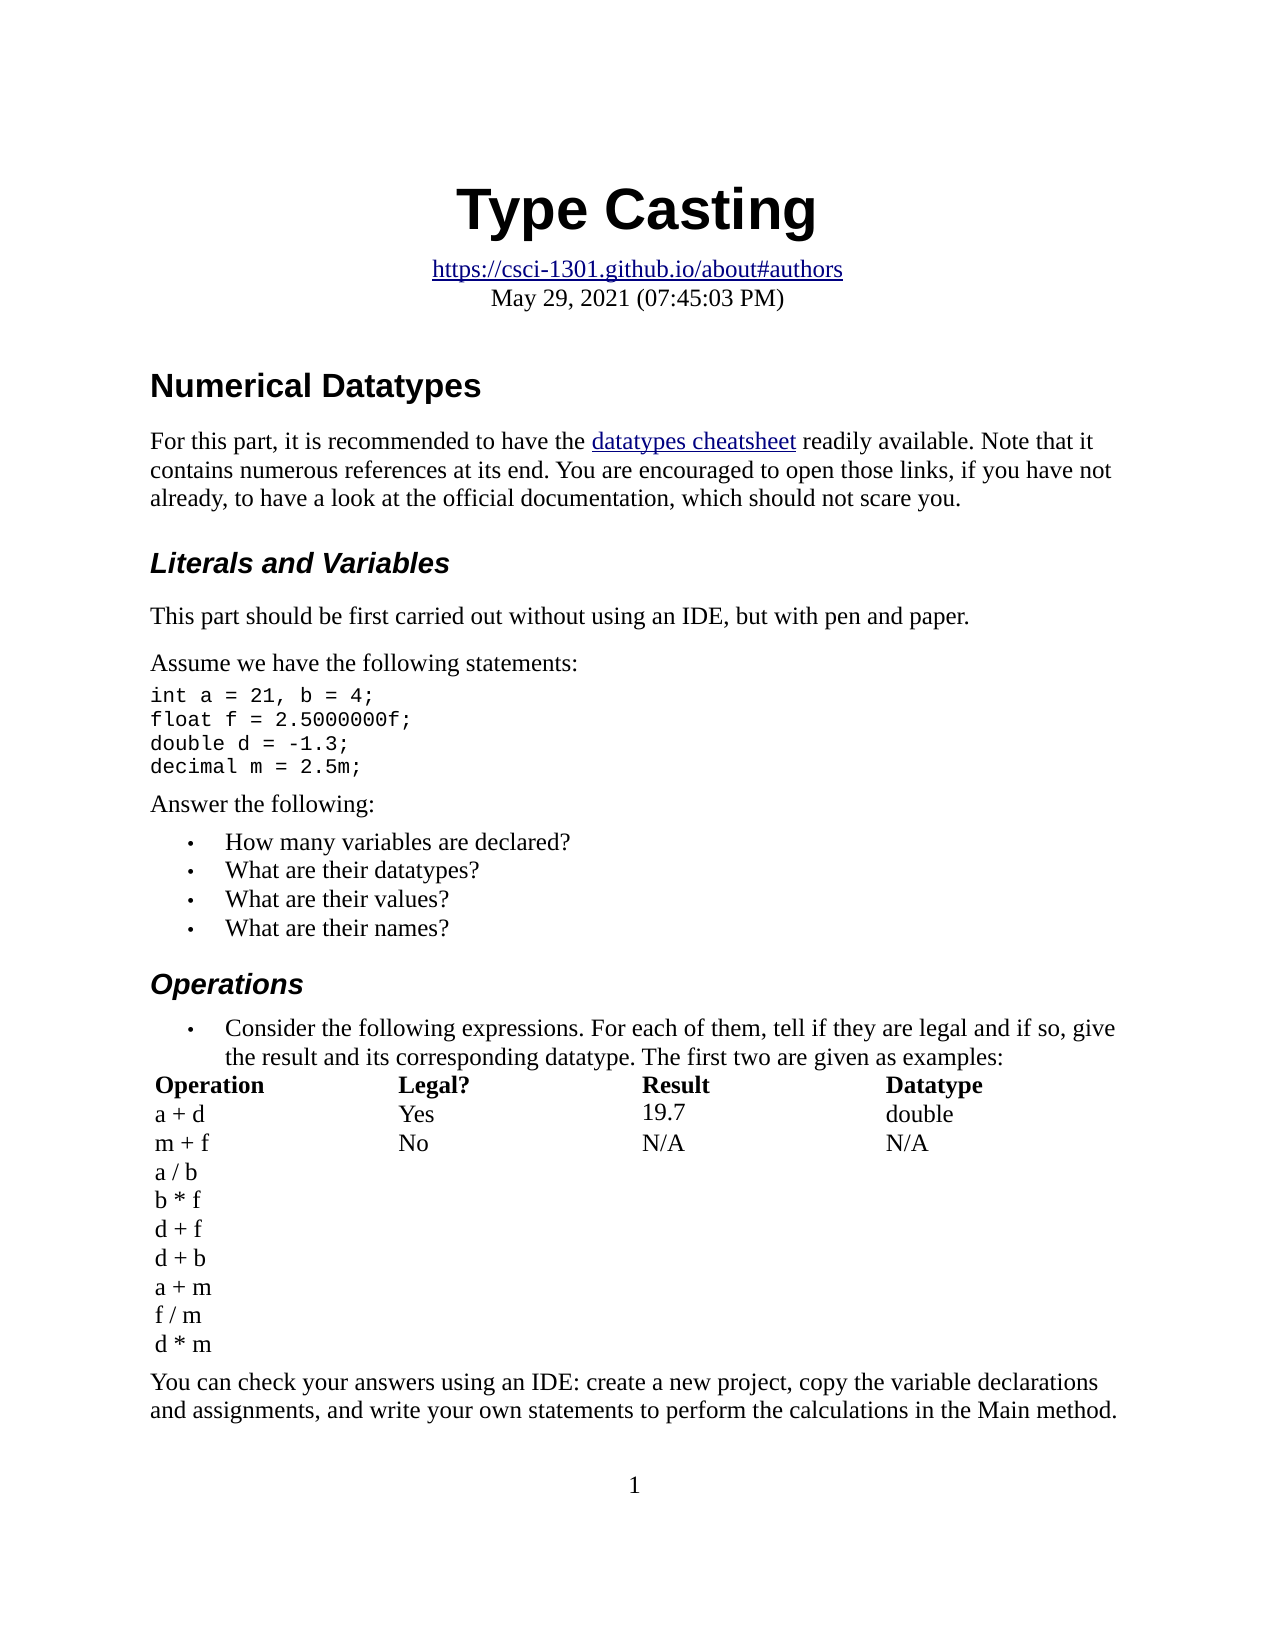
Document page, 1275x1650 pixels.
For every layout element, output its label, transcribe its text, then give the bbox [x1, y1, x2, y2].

table_cell [394, 1300, 637, 1329]
subtitle Operations [150, 967, 1125, 1000]
table_cell Yes [394, 1099, 637, 1128]
table_cell [638, 1329, 881, 1358]
table_cell [881, 1300, 1125, 1329]
table_cell [881, 1214, 1125, 1243]
table_cell [638, 1243, 881, 1272]
table_cell b * f [150, 1185, 394, 1214]
table_header Legal? [394, 1070, 637, 1099]
text For this part, it is recommended to have the datatypes cheatsheet readily available. Note that it contains numerous references at its end. You are encouraged to open those links, if you have not already, to have a look at the official documentation, which should not scare you. [150, 426, 1125, 512]
table_cell [638, 1157, 881, 1185]
table_cell N/A [881, 1128, 1125, 1157]
table_cell [881, 1243, 1125, 1272]
text double d = -1.3; [150, 733, 1125, 756]
text float f = 2.5000000f; [150, 709, 1125, 733]
table_header Result [638, 1070, 881, 1099]
table_cell a + m [150, 1272, 394, 1300]
table_cell [394, 1243, 637, 1272]
table_cell N/A [638, 1128, 881, 1157]
table_cell [394, 1157, 637, 1185]
table_cell a / b [150, 1157, 394, 1185]
list Consider the following expressions. For each of them, tell if they are legal and if so, give the result and its corresponding datatype. The first two are given as examples: [187, 1013, 1125, 1070]
text Assume we have the following statements: [150, 648, 1125, 677]
table_cell [881, 1157, 1125, 1185]
text int a = 21, b = 4; [150, 686, 1125, 709]
table_cell [394, 1185, 637, 1214]
table_cell [394, 1214, 637, 1243]
table_cell a + d [150, 1099, 394, 1128]
table_cell [638, 1214, 881, 1243]
table_cell double [881, 1099, 1125, 1128]
list How many variables are declared? [187, 827, 1125, 856]
table_cell [881, 1329, 1125, 1358]
table_cell No [394, 1128, 637, 1157]
subtitle Literals and Variables [150, 546, 1125, 580]
text decimal m = 2.5m; [150, 756, 1125, 780]
table_cell [394, 1272, 637, 1300]
table_cell [638, 1272, 881, 1300]
table_cell [881, 1185, 1125, 1214]
table_cell [638, 1099, 881, 1128]
text This part should be first carried out without using an IDE, but with pen and paper. [150, 601, 1125, 630]
title Type Casting [150, 175, 1125, 242]
text May 29, 2021 (07:45:03 PM) [150, 283, 1125, 312]
list What are their values? [187, 884, 1125, 913]
table_cell f / m [150, 1300, 394, 1329]
table_cell d + f [150, 1214, 394, 1243]
table_header Datatype [881, 1070, 1125, 1099]
table_header Operation [150, 1070, 394, 1099]
table_cell m + f [150, 1128, 394, 1157]
subtitle Numerical Datatypes [150, 366, 1125, 404]
list What are their datatypes? [187, 856, 1125, 884]
table_cell d + b [150, 1243, 394, 1272]
table_cell [638, 1300, 881, 1329]
table_cell [638, 1185, 881, 1214]
text You can check your answers using an IDE: create a new project, copy the variable declarations and assignments, and write your own statements to perform the calculations in the Main method. [150, 1367, 1125, 1424]
text Answer the following: [150, 789, 1125, 818]
list What are their names? [187, 913, 1125, 942]
table_cell [881, 1272, 1125, 1300]
text https://csci-1301.github.io/about#authors [150, 254, 1125, 283]
table_cell [394, 1329, 637, 1358]
table_cell d * m [150, 1329, 394, 1358]
